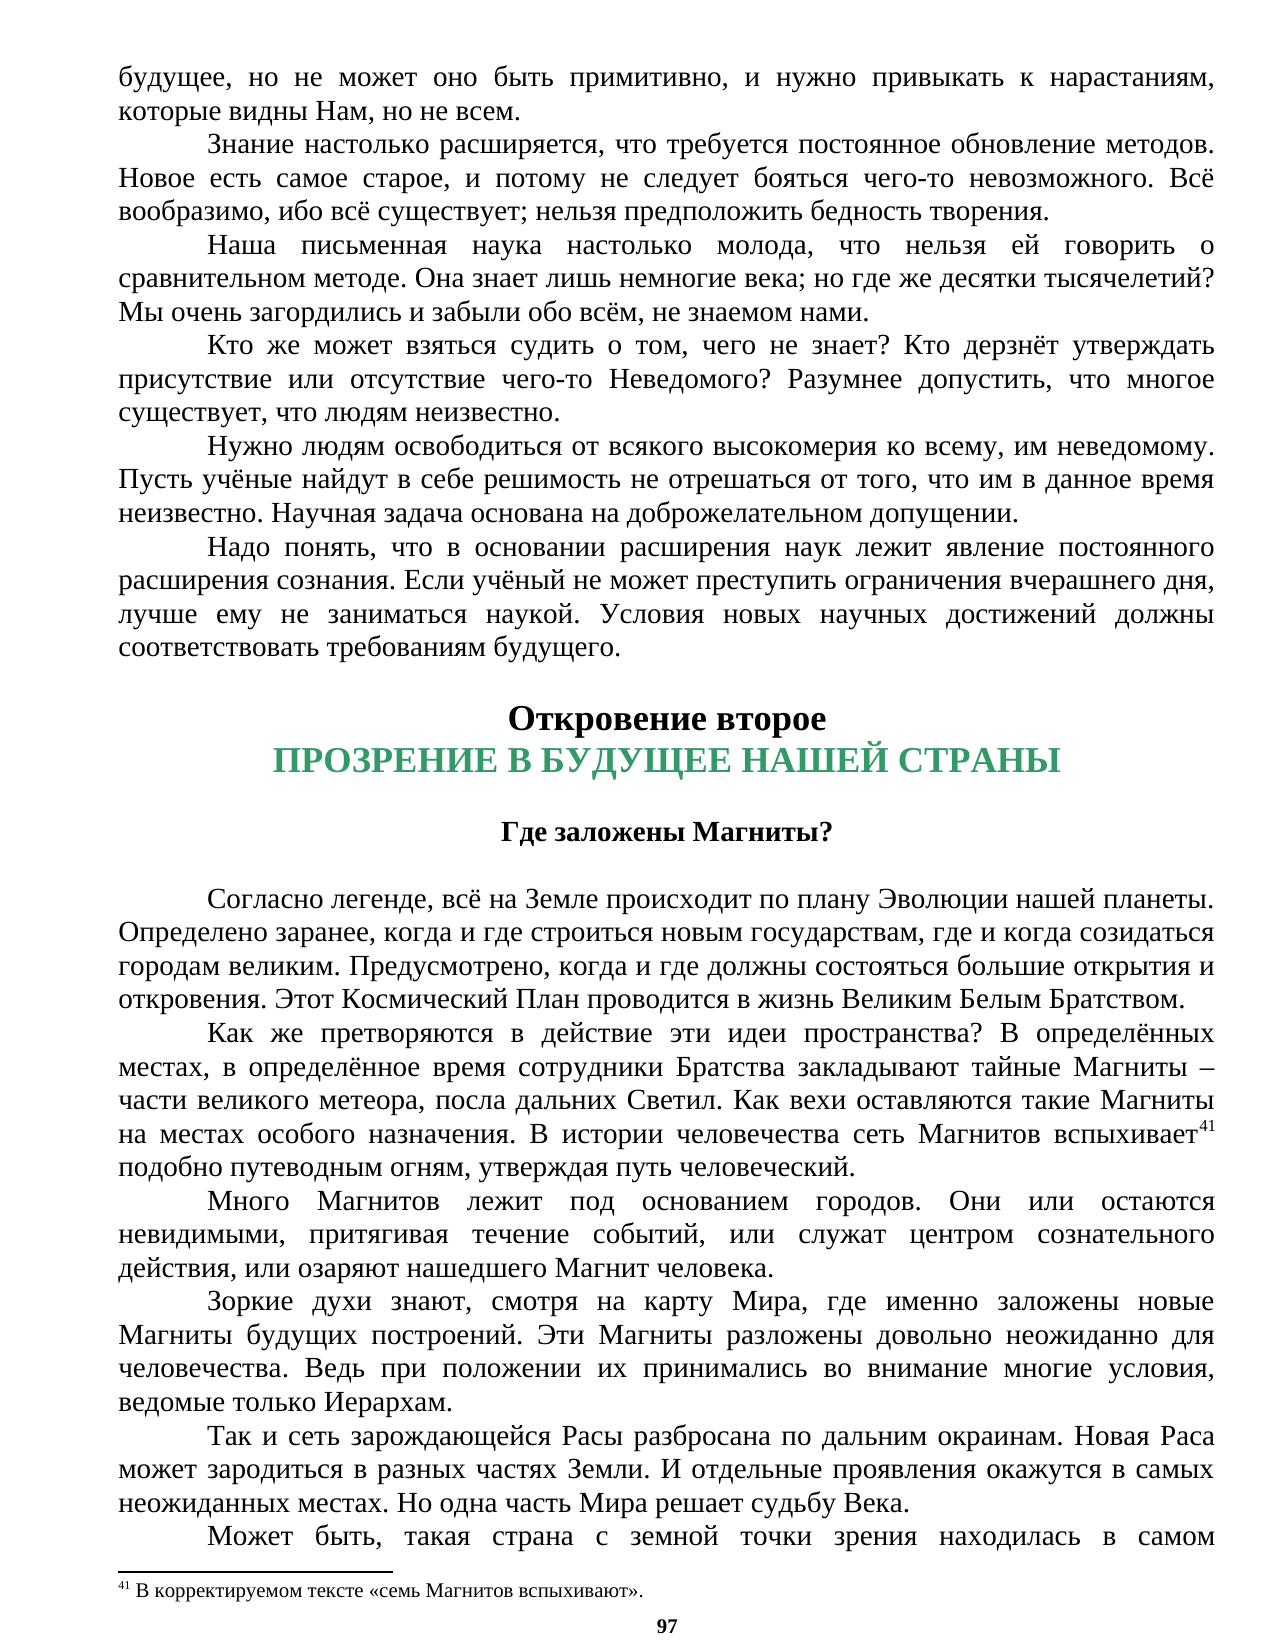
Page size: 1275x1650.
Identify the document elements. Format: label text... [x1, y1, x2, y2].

text Так и сеть зарождающейся Расы разбросана по дальним окраинам. Новая Раса может зародиться в разных частях Земли. И отдельные проявления окажутся в самых неожиданных местах. Но одна часть Мира решает судьбу Века. [118, 1418, 1216, 1518]
text В корректируемом тексте «семь Магнитов вспыхивают». [118, 1578, 1216, 1602]
text Может быть, такая страна с земной точки зрения находилась в самом [118, 1518, 1216, 1552]
subtitle Где заложены Магниты? [118, 814, 1216, 847]
text Надо понять, что в основании расширения наук лежит явление постоянного расширения сознания. Если учёный не может преступить ограничения вчерашнего дня, лучше ему не заниматься наукой. Условия новых научных достижений должны соответствовать требованиям будущего. [118, 529, 1216, 663]
subtitle Откровение второе ПРОЗРЕНИЕ В БУДУЩЕЕ НАШЕЙ СТРАНЫ [118, 696, 1216, 780]
text Много Магнитов лежит под основанием городов. Они или остаются невидимыми, притягивая течение событий, или служат центром сознательного действия, или озаряют нашедшего Магнит человека. [118, 1183, 1216, 1283]
text Согласно легенде, всё на Земле происходит по плану Эволюции нашей планеты. Определено заранее, когда и где строиться новым государствам, где и когда созидаться городам великим. Предусмотрено, когда и где должны состояться большие открытия и откровения. Этот Космический План проводится в жизнь Великим Белым Братством. [118, 881, 1216, 1015]
text будущее, но не может оно быть примитивно, и нужно привыкать к нарастаниям, которые видны Нам, но не всем. [118, 59, 1216, 126]
text Зоркие духи знают, смотря на карту Мира, где именно заложены новые Магниты будущих построений. Эти Магниты разложены довольно неожиданно для человечества. Ведь при положении их принимались во внимание многие условия, ведомые только Иерархам. [118, 1283, 1216, 1418]
text Нужно людям освободиться от всякого высокомерия ко всему, им неведомому. Пусть учёные найдут в себе решимость не отрешаться от того, что им в данное время неизвестно. Научная задача основана на доброжелательном допущении. [118, 428, 1216, 529]
text Кто же может взяться судить о том, чего не знает? Кто дерзнёт утверждать присутствие или отсутствие чего-то Неведомого? Разумнее допустить, что многое существует, что людям неизвестно. [118, 327, 1216, 428]
text Знание настолько расширяется, что требуется постоянное обновление методов. Новое есть самое старое, и потому не следует бояться чего-то невозможного. Всё вообразимо, ибо всё существует; нельзя предположить бедность творения. [118, 126, 1216, 227]
text Наша письменная наука настолько молода, что нельзя ей говорить о сравнительном методе. Она знает лишь немногие века; но где же десятки тысячелетий? Мы очень загордились и забыли обо всём, не знаемом нами. [118, 227, 1216, 327]
text Как же претворяются в действие эти идеи пространства? В определённых местах, в определённое время сотрудники Братства закладывают тайные Магниты – части великого метеора, посла дальних Светил. Как вехи оставляются такие Магниты на местах особого назначения. В истории человечества сеть Магнитов вспыхивает подобно путеводным огням, утверждая путь человеческий. [118, 1015, 1216, 1183]
